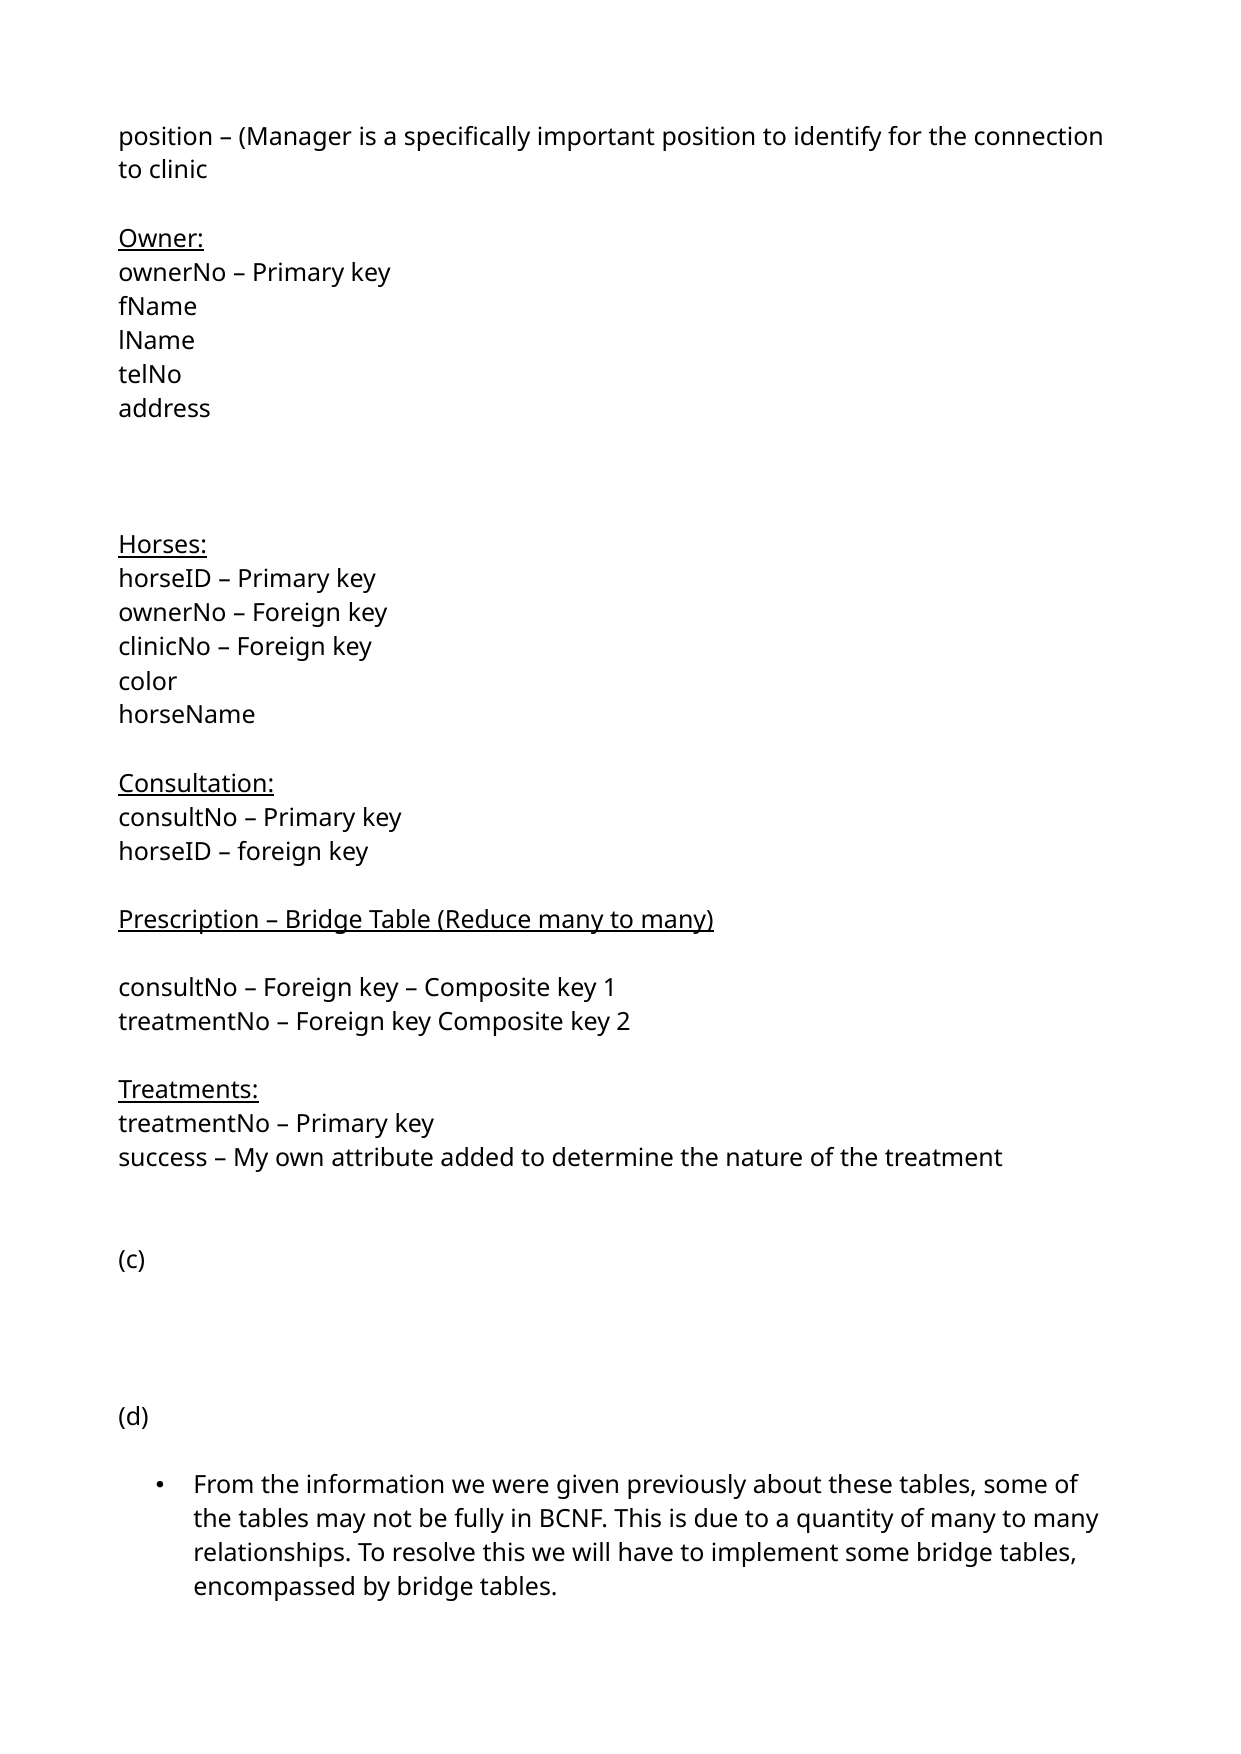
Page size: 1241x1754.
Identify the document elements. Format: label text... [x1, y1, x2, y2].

text treatmentNo – Primary key [118, 1106, 1122, 1140]
text address [118, 391, 1122, 425]
text color [118, 663, 1122, 697]
text treatmentNo – Foreign key Composite key 2 [118, 1004, 1122, 1038]
text ownerNo – Foreign key [118, 595, 1122, 629]
text horseName [118, 697, 1122, 731]
text position – (Manager is a specifically important position to identify for the connection to clinic [118, 118, 1122, 186]
text consultNo – Primary key [118, 799, 1122, 833]
text ownerNo – Primary key [118, 254, 1122, 288]
text consultNo – Foreign key – Composite key 1 [118, 970, 1122, 1004]
text horseID – Primary key [118, 561, 1122, 595]
text success – My own attribute added to determine the nature of the treatment [118, 1140, 1122, 1174]
text lName [118, 322, 1122, 357]
text clinicNo – Foreign key [118, 629, 1122, 663]
text horseID – foreign key [118, 833, 1122, 867]
text Prescription – Bridge Table (Reduce many to many) [118, 902, 1122, 936]
text fName [118, 288, 1122, 322]
text Owner: [118, 220, 1122, 254]
text (d) [118, 1398, 1122, 1432]
list From the information we were given previously about these tables, some of the tables may not be fully in BCNF. This is due to a quantity of many to many relationships. To resolve this we will have to implement some bridge tables, encompassed by bridge tables. [156, 1466, 1122, 1602]
text Horses: [118, 527, 1122, 561]
text Treatments: [118, 1072, 1122, 1106]
text Consultation: [118, 765, 1122, 799]
text telNo [118, 357, 1122, 391]
text (c) [118, 1242, 1122, 1276]
